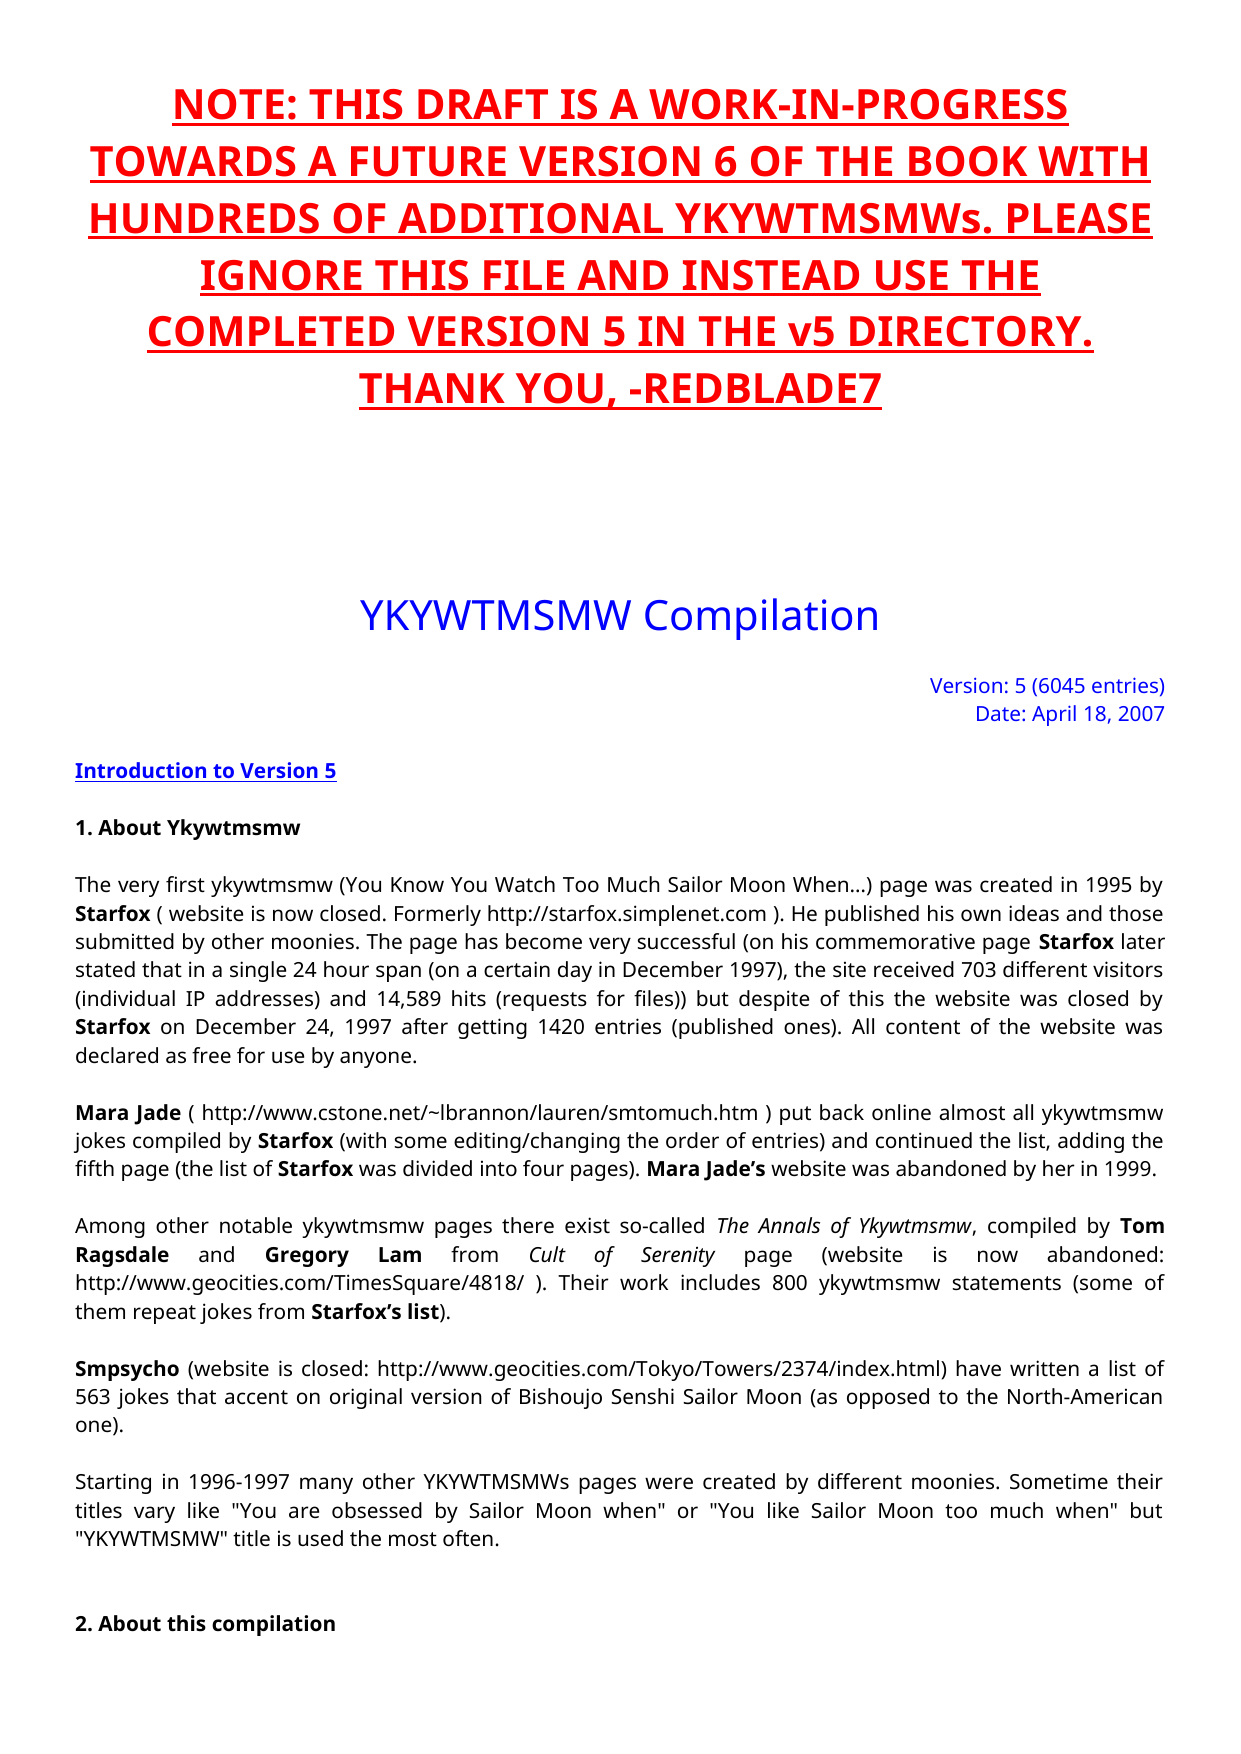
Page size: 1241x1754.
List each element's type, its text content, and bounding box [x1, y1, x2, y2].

text YKYWTMSMW Compilation [75, 586, 1165, 643]
text Date: April 18, 2007 [75, 699, 1165, 728]
text The very first ykywtmsmw (You Know You Watch Too Much Sailor Moon When…) page was created in 1995 by Starfox ( website is now closed. Formerly http://starfox.simplenet.com ). He published his own ideas and those submitted by other moonies. The page has become very successful (on his commemorative page Starfox later stated that in a single 24 hour span (on a certain day in December 1997), the site received 703 different visitors (individual IP addresses) and 14,589 hits (requests for files)) but despite of this the website was closed by Starfox on December 24, 1997 after getting 1420 entries (published ones). All content of the website was declared as free for use by anyone. [75, 870, 1165, 1069]
text Smpsycho (website is closed: http://www.geocities.com/Tokyo/Towers/2374/index.html) have written a list of 563 jokes that accent on original version of Bishoujo Senshi Sailor Moon (as opposed to the North-American one). [75, 1354, 1165, 1439]
text Mara Jade ( http://www.cstone.net/~lbrannon/lauren/smtomuch.htm ) put back online almost all ykywtmsmw jokes compiled by Starfox (with some editing/changing the order of entries) and continued the list, adding the fifth page (the list of Starfox was divided into four pages). Mara Jade’s website was abandoned by her in 1999. [75, 1098, 1165, 1183]
text Among other notable ykywtmsmw pages there exist so-called The Annals of Ykywtmsmw, compiled by Tom Ragsdale and Gregory Lam from Cult of Serenity page (website is now abandoned: http://www.geocities.com/TimesSquare/4818/ ). Their work includes 800 ykywtmsmw statements (some of them repeat jokes from Starfox’s list). [75, 1211, 1165, 1325]
text NOTE: THIS DRAFT IS A WORK-IN-PROGRESS TOWARDS A FUTURE VERSION 6 OF THE BOOK WITH HUNDREDS OF ADDITIONAL YKYWTMSMWs. PLEASE IGNORE THIS FILE AND INSTEAD USE THE COMPLETED VERSION 5 IN THE v5 DIRECTORY. THANK YOU, -REDBLADE7 [75, 75, 1165, 416]
text Version: 5 (6045 entries) [75, 671, 1165, 699]
text 1. About Ykywtmsmw [75, 813, 1165, 842]
text Introduction to Version 5 [75, 756, 1165, 785]
text Starting in 1996-1997 many other YKYWTMSMWs pages were created by different moonies. Sometime their titles vary like "You are obsessed by Sailor Moon when" or "You like Sailor Moon too much when" but "YKYWTMSMW" title is used the most often. [75, 1467, 1165, 1553]
text 2. About this compilation [75, 1609, 1165, 1638]
